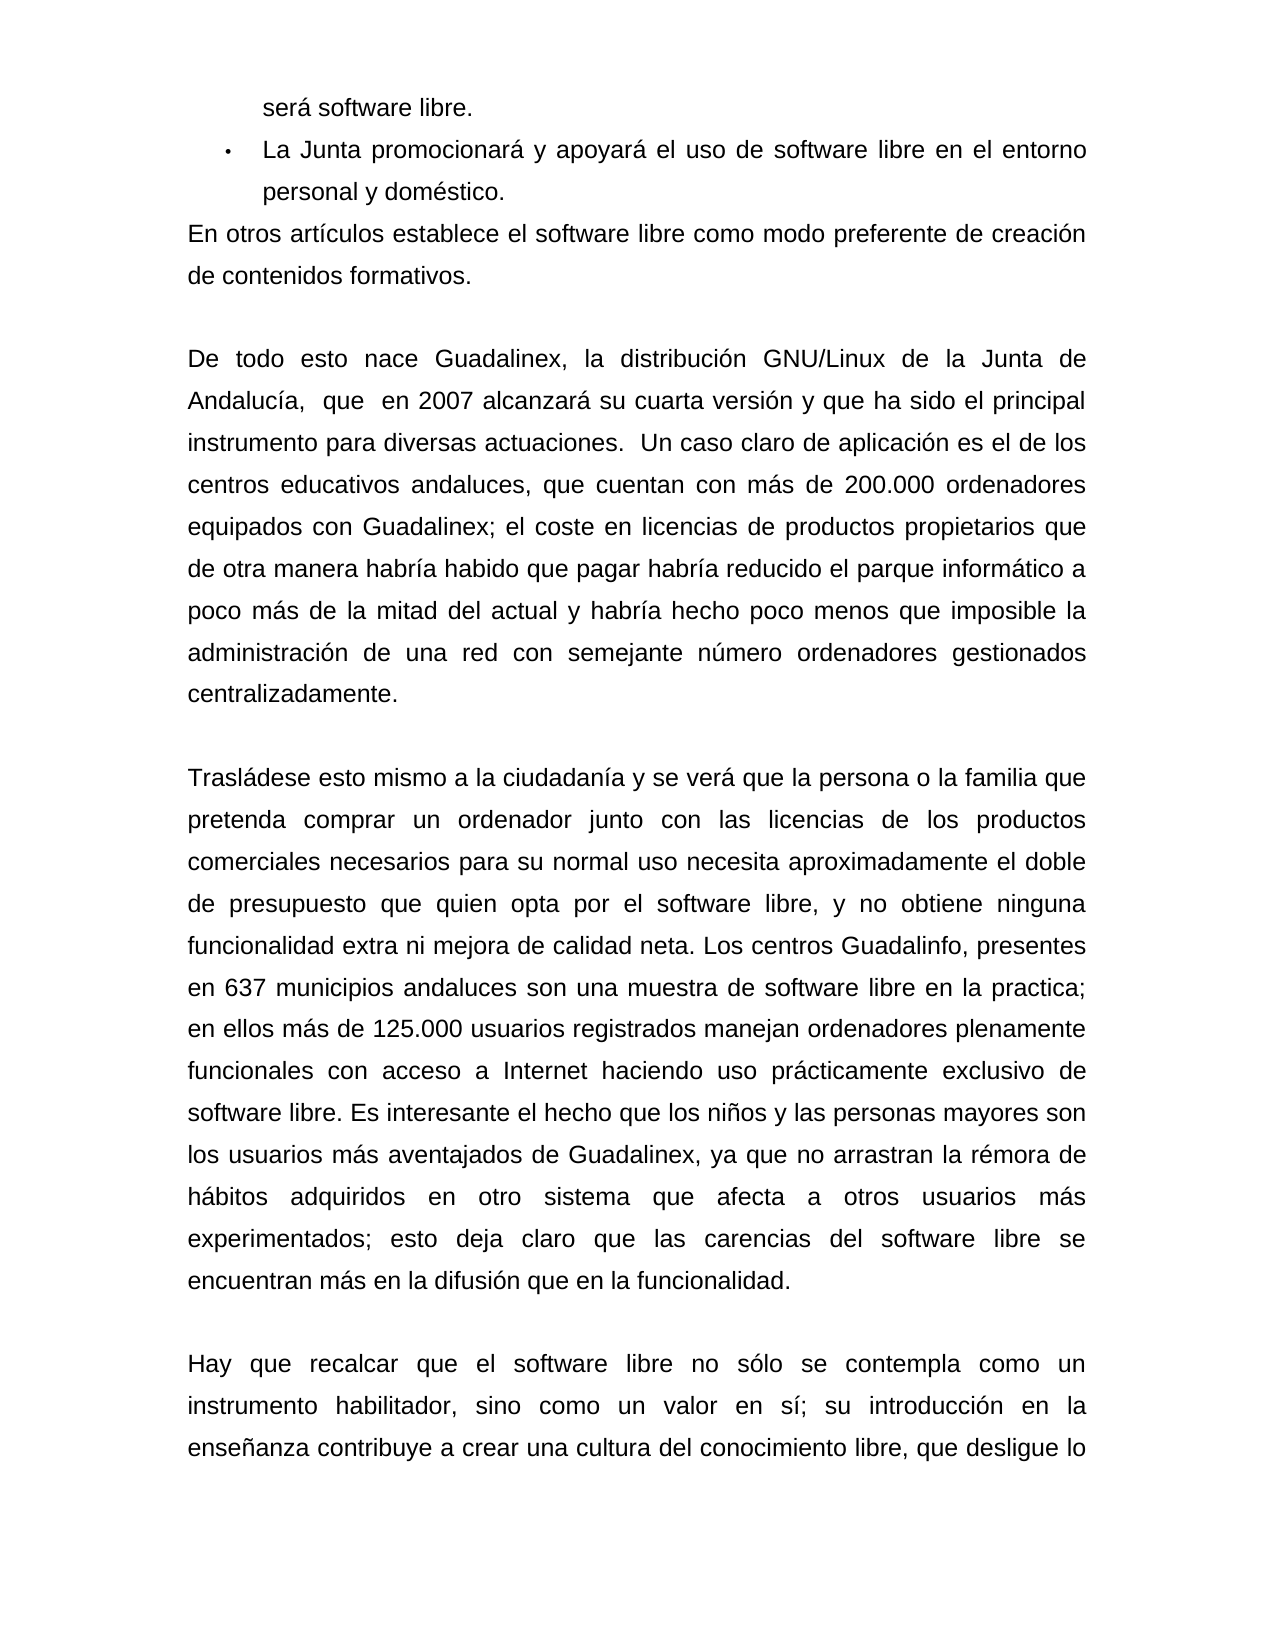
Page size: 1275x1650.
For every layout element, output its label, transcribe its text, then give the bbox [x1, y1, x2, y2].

text De todo esto nace Guadalinex, la distribución GNU/Linux de la Junta de Andalucía, que en 2007 alcanzará su cuarta versión y que ha sido el principal instrumento para diversas actuaciones. Un caso claro de aplicación es el de los centros educativos andaluces, que cuentan con más de 200.000 ordenadores equipados con Guadalinex; el coste en licencias de productos propietarios que de otra manera habría habido que pagar habría reducido el parque informático a poco más de la mitad del actual y habría hecho poco menos que imposible la administración de una red con semejante número ordenadores gestionados centralizadamente. [187, 345, 1088, 708]
list La Junta promocionará y apoyará el uso de software libre en el entorno personal y doméstico. [225, 136, 1088, 206]
list será software libre. [225, 94, 1088, 122]
text Hay que recalcar que el software libre no sólo se contempla como un instrumento habilitador, sino como un valor en sí; su introducción en la enseñanza contribuye a crear una cultura del conocimiento libre, que desligue lo [187, 1350, 1088, 1462]
text En otros artículos establece el software libre como modo preferente de creación de contenidos formativos. [187, 219, 1088, 289]
text Trasládese esto mismo a la ciudadanía y se verá que la persona o la familia que pretenda comprar un ordenador junto con las licencias de los productos comerciales necesarios para su normal uso necesita aproximadamente el doble de presupuesto que quien opta por el software libre, y no obtiene ninguna funcionalidad extra ni mejora de calidad neta. Los centros Guadalinfo, presentes en 637 municipios andaluces son una muestra de software libre en la practica; en ellos más de 125.000 usuarios registrados manejan ordenadores plenamente funcionales con acceso a Internet haciendo uso prácticamente exclusivo de software libre. Es interesante el hecho que los niños y las personas mayores son los usuarios más aventajados de Guadalinex, ya que no arrastran la rémora de hábitos adquiridos en otro sistema que afecta a otros usuarios más experimentados; esto deja claro que las carencias del software libre se encuentran más en la difusión que en la funcionalidad. [187, 764, 1088, 1294]
